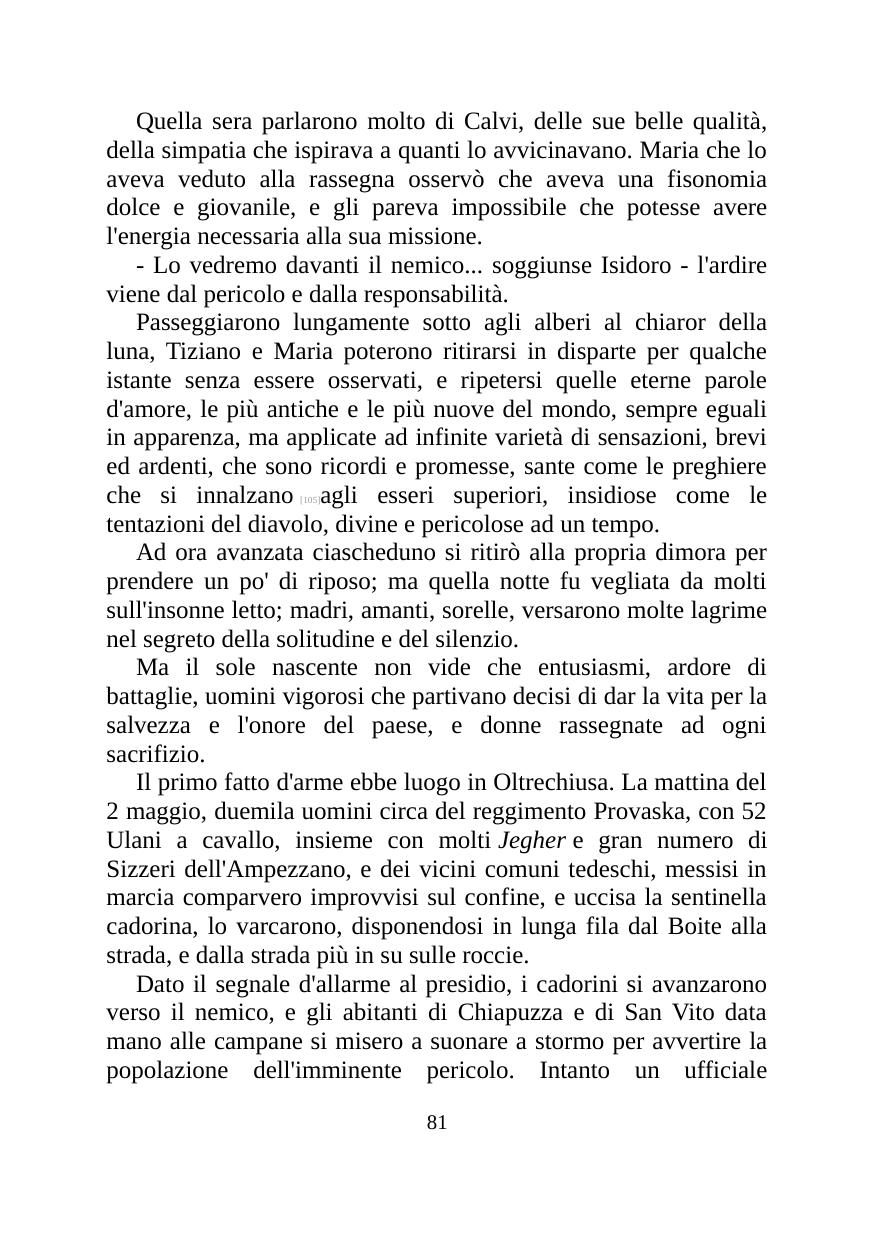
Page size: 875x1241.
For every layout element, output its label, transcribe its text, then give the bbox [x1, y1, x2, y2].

text Dato il segnale d'allarme al presidio, i cadorini si avanzarono verso il nemico, e gli abitanti di Chiapuzza e di San Vito data mano alle campane si misero a suonare a stormo per avvertire la popolazione dell'imminente pericolo. Intanto un ufficiale [106, 969, 768, 1084]
text - Lo vedremo davanti il nemico... soggiunse Isidoro - l'ardire viene dal pericolo e dalla responsabilità. [106, 250, 768, 307]
text Ad ora avanzata ciascheduno si ritirò alla propria dimora per prendere un po' di riposo; ma quella notte fu vegliata da molti sull'insonne letto; madri, amanti, sorelle, versarono molte lagrime nel segreto della solitudine e del silenzio. [106, 537, 768, 652]
text Il primo fatto d'arme ebbe luogo in Oltrechiusa. La mattina del 2 maggio, duemila uomini circa del reggimento Provaska, con 52 Ulani a cavallo, insieme con molti Jegher e gran numero di Sizzeri dell'Ampezzano, e dei vicini comuni tedeschi, messisi in marcia comparvero improvvisi sul confine, e uccisa la sentinella cadorina, lo varcarono, disponendosi in lunga fila dal Boite alla strada, e dalla strada più in su sulle roccie. [106, 767, 768, 969]
text Quella sera parlarono molto di Calvi, delle sue belle qualità, della simpatia che ispirava a quanti lo avvicinavano. Maria che lo aveva veduto alla rassegna osservò che aveva una fisonomia dolce e giovanile, e gli pareva impossibile che potesse avere l'energia necessaria alla sua missione. [106, 106, 768, 250]
text Ma il sole nascente non vide che entusiasmi, ardore di battaglie, uomini vigorosi che partivano decisi di dar la vita per la salvezza e l'onore del paese, e donne rassegnate ad ogni sacrifizio. [106, 652, 768, 767]
text Passeggiarono lungamente sotto agli alberi al chiaror della luna, Tiziano e Maria poterono ritirarsi in disparte per qualche istante senza essere osservati, e ripetersi quelle eterne parole d'amore, le più antiche e le più nuove del mondo, sempre eguali in apparenza, ma applicate ad infinite varietà di sensazioni, brevi ed ardenti, che sono ricordi e promesse, sante come le preghiere che si innalzano [105]agli esseri superiori, insidiose come le tentazioni del diavolo, divine e pericolose ad un tempo. [106, 307, 768, 537]
